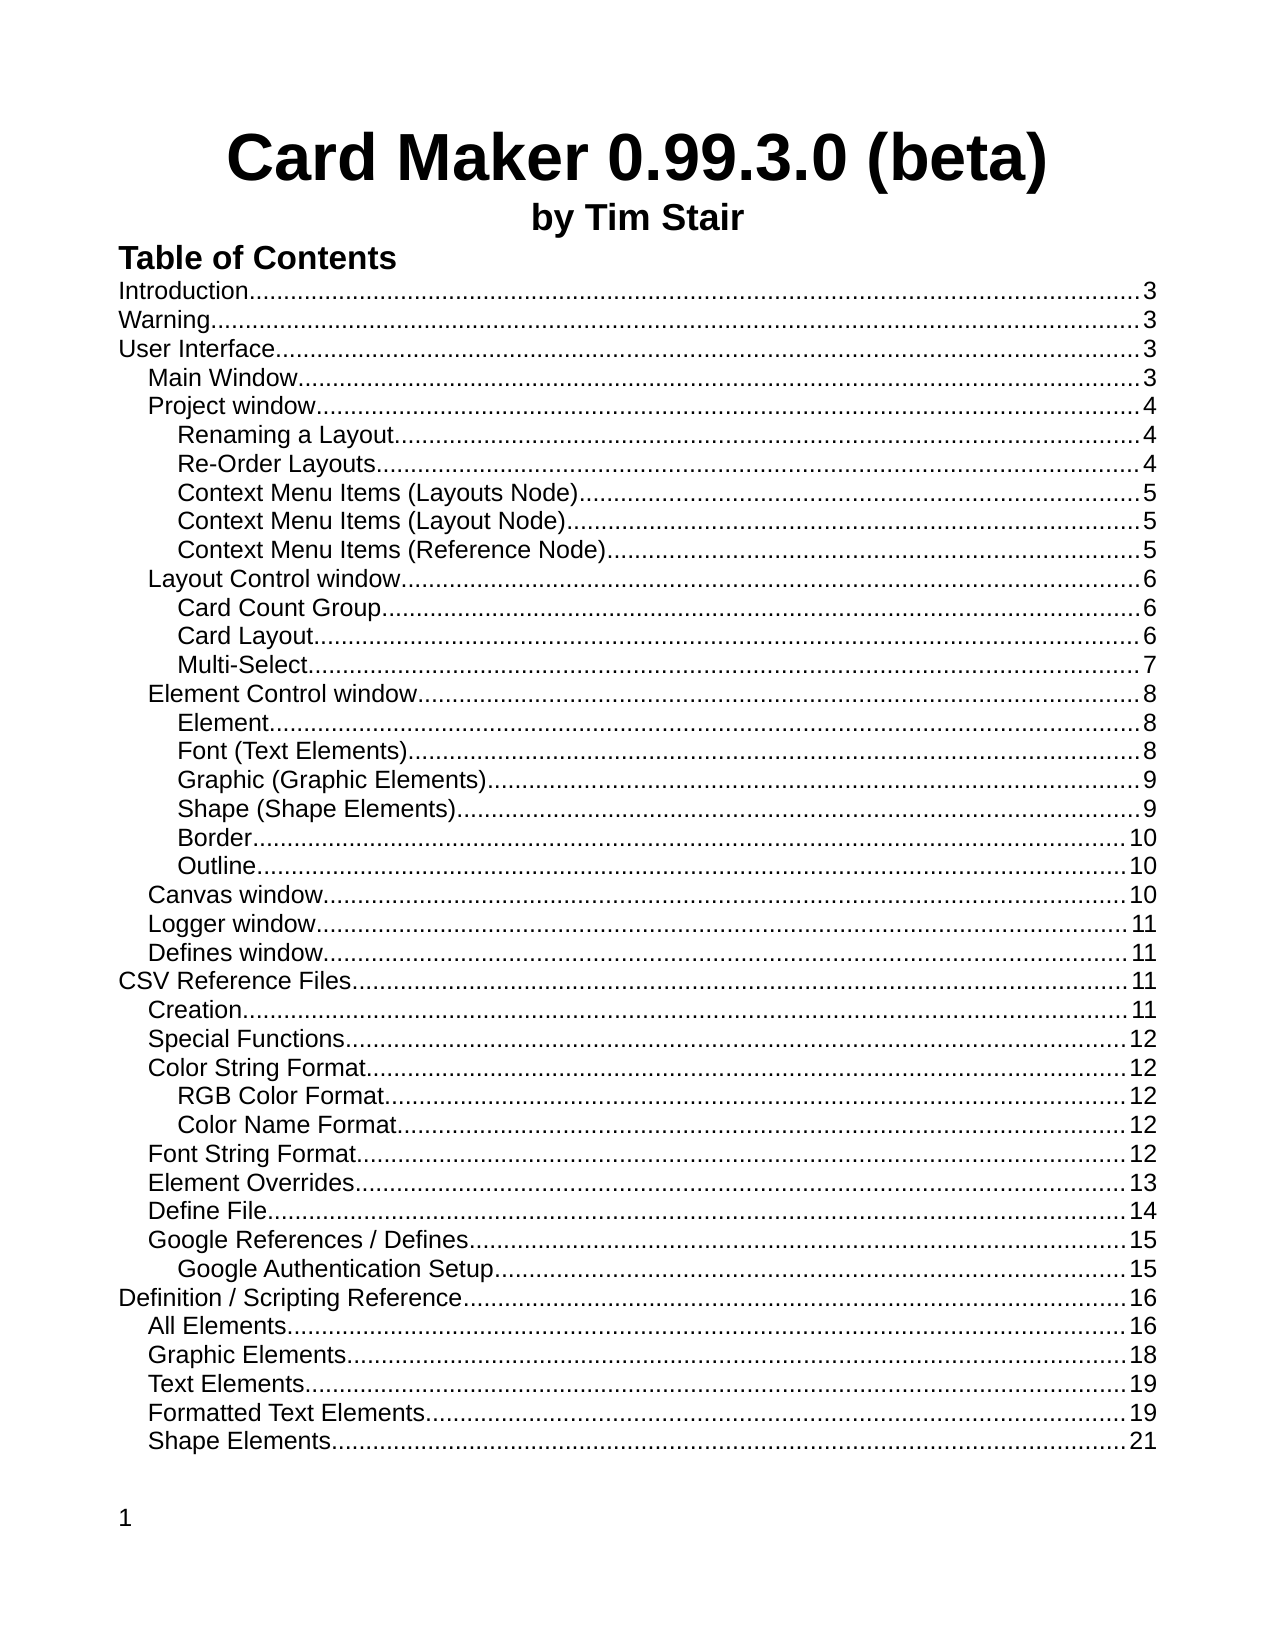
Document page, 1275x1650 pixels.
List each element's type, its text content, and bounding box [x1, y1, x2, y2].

text Layout Control window 6 [148, 564, 1157, 593]
text Project window 4 [148, 391, 1157, 420]
text Border 10 [177, 823, 1157, 851]
text Google Authentication Setup 15 [177, 1254, 1157, 1283]
text by Tim Stair [118, 195, 1157, 238]
text Shape (Shape Elements) 9 [177, 794, 1157, 823]
text Defines window 11 [148, 938, 1157, 966]
text Define File 14 [148, 1196, 1157, 1225]
text Element 8 [177, 708, 1157, 736]
text Definition / Scripting Reference 16 [118, 1283, 1157, 1311]
text Graphic (Graphic Elements) 9 [177, 765, 1157, 794]
text Renaming a Layout 4 [177, 420, 1157, 449]
text Color Name Format 12 [177, 1110, 1157, 1139]
text Element Overrides 13 [148, 1168, 1157, 1196]
text Canvas window 10 [148, 880, 1157, 909]
text Element Control window 8 [148, 679, 1157, 708]
text Introduction 3 [118, 276, 1157, 305]
text CSV Reference Files 11 [118, 966, 1157, 995]
text Re-Order Layouts 4 [177, 449, 1157, 478]
text RGB Color Format 12 [177, 1081, 1157, 1110]
text Main Window 3 [148, 363, 1157, 391]
text Logger window 11 [148, 909, 1157, 938]
text Card Count Group 6 [177, 593, 1157, 621]
subtitle Table of Contents [118, 238, 1157, 276]
text Special Functions 12 [148, 1024, 1157, 1053]
text Card Maker 0.99.3.0 (beta) [118, 118, 1157, 195]
text Context Menu Items (Reference Node) 5 [177, 535, 1157, 564]
text Font (Text Elements) 8 [177, 736, 1157, 765]
text Formatted Text Elements 19 [148, 1398, 1157, 1426]
text Shape Elements 21 [148, 1426, 1157, 1455]
text Creation 11 [148, 995, 1157, 1024]
text Context Menu Items (Layouts Node) 5 [177, 478, 1157, 506]
text Multi-Select 7 [177, 650, 1157, 679]
text Context Menu Items (Layout Node) 5 [177, 506, 1157, 535]
text Google References / Defines 15 [148, 1225, 1157, 1254]
text Font String Format 12 [148, 1139, 1157, 1168]
text Color String Format 12 [148, 1053, 1157, 1081]
text Warning 3 [118, 305, 1157, 334]
text Card Layout 6 [177, 621, 1157, 650]
text All Elements 16 [148, 1311, 1157, 1340]
text Graphic Elements 18 [148, 1340, 1157, 1369]
text User Interface 3 [118, 334, 1157, 363]
text Text Elements 19 [148, 1369, 1157, 1398]
text Outline 10 [177, 851, 1157, 880]
